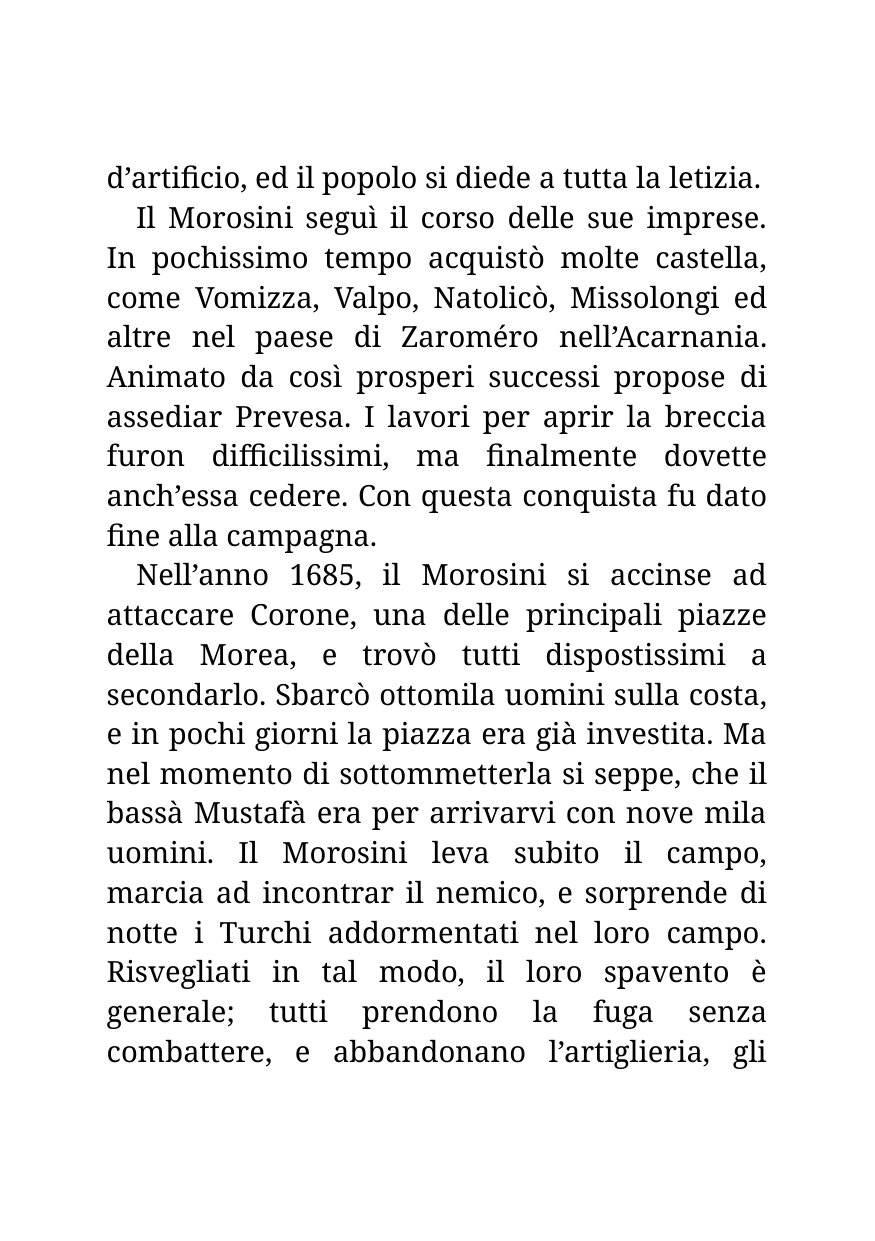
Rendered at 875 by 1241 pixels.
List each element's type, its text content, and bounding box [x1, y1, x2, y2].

text d’artificio, ed il popolo si diede a tutta la letizia. [106, 158, 768, 197]
text Nell’anno 1685, il Morosini si accinse ad attaccare Corone, una delle principali piazze della Morea, e trovò tutti dispostissimi a secondarlo. Sbarcò ottomila uomini sulla costa, e in pochi giorni la piazza era già investita. Ma nel momento di sottommetterla si seppe, che il bassà Mustafà era per arrivarvi con nove mila uomini. Il Morosini leva subito il campo, marcia ad incontrar il nemico, e sorprende di notte i Turchi addormentati nel loro campo. Risvegliati in tal modo, il loro spavento è generale; tutti prendono la fuga senza combattere, e abbandonano l’artiglieria, gli [106, 555, 768, 1071]
text Il Morosini seguì il corso delle sue imprese. In pochissimo tempo acquistò molte castella, come Vomizza, Valpo, Natolicò, Missolongi ed altre nel paese di Zaroméro nell’Acarnania. Animato da così prosperi successi propose di assediar Prevesa. I lavori per aprir la breccia furon difficilissimi, ma finalmente dovette anch’essa cedere. Con questa conquista fu dato fine alla campagna. [106, 197, 768, 555]
